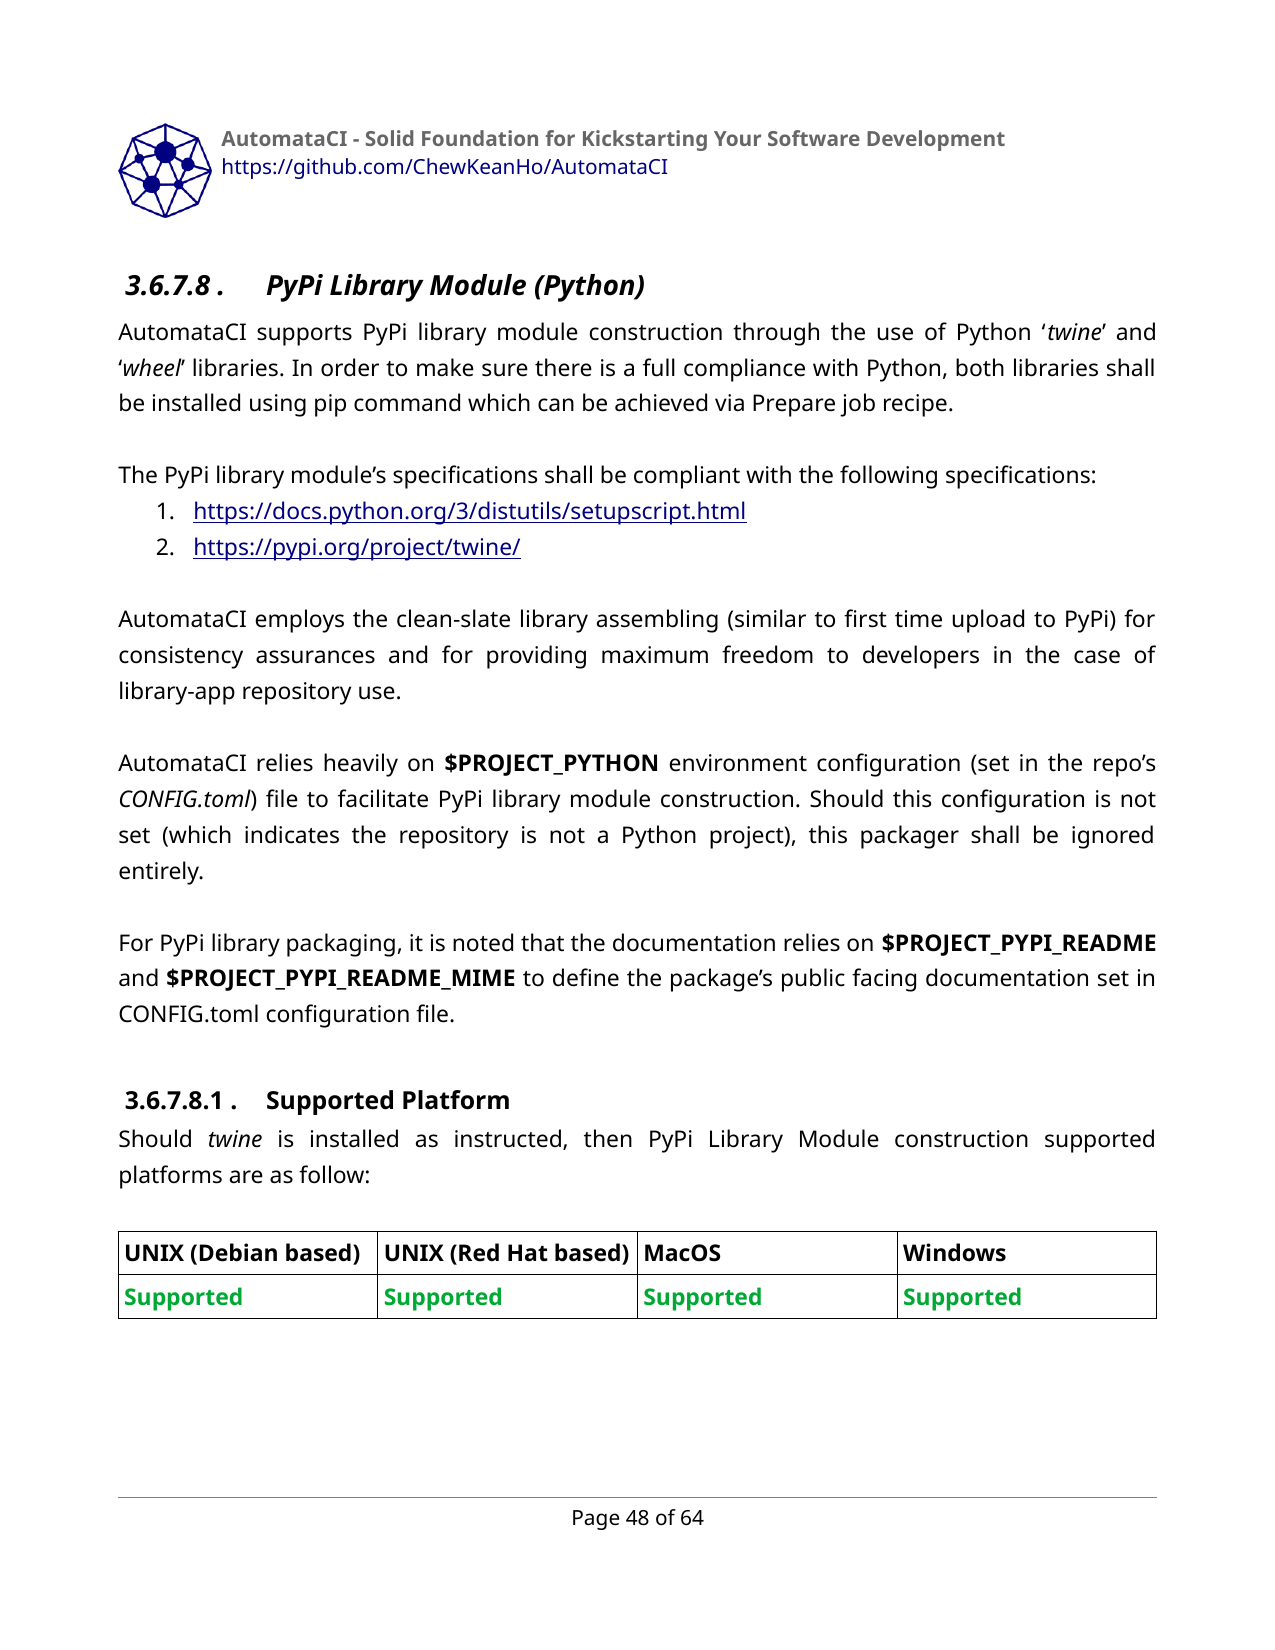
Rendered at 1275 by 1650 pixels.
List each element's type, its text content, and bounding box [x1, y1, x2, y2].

list https://pypi.org/project/twine/ [156, 531, 1157, 562]
table_header UNIX (Red Hat based) [378, 1232, 637, 1274]
table_cell Supported [898, 1275, 1156, 1318]
text Should twine is installed as instructed, then PyPi Library Module construction supported platforms are as follow: [118, 1123, 1157, 1190]
table_header UNIX (Debian based) [119, 1232, 377, 1274]
table_header MacOS [638, 1232, 897, 1274]
text AutomataCI supports PyPi library module construction through the use of Python ‘twine’ and ‘wheel’ libraries. In order to make sure there is a full compliance with Python, both libraries shall be installed using pip command which can be achieved via Prepare job recipe. [118, 316, 1157, 419]
picture [118, 123, 212, 218]
table_cell Supported [378, 1275, 637, 1318]
list https://docs.python.org/3/distutils/setupscript.html [156, 495, 1157, 526]
subtitle PyPi Library Module (Python) [118, 265, 1157, 303]
text AutomataCI relies heavily on $PROJECT_PYTHON environment configuration (set in the repo’s CONFIG.toml) file to facilitate PyPi library module construction. Should this configuration is not set (which indicates the repository is not a Python project), this packager shall be ignored entirely. [118, 747, 1157, 886]
text AutomataCI employs the clean-slate library assembling (similar to first time upload to PyPi) for consistency assurances and for providing maximum freedom to developers in the case of library-app repository use. [118, 603, 1157, 706]
subtitle Supported Platform [118, 1083, 1157, 1116]
text For PyPi library packaging, it is noted that the documentation relies on $PROJECT_PYPI_README and $PROJECT_PYPI_README_MIME to define the package’s public facing documentation set in CONFIG.toml configuration file. [118, 926, 1157, 1029]
table_header Windows [898, 1232, 1156, 1274]
table_cell Supported [638, 1275, 897, 1318]
text The PyPi library module’s specifications shall be compliant with the following specifications: [118, 459, 1157, 491]
table_cell Supported [119, 1275, 377, 1318]
